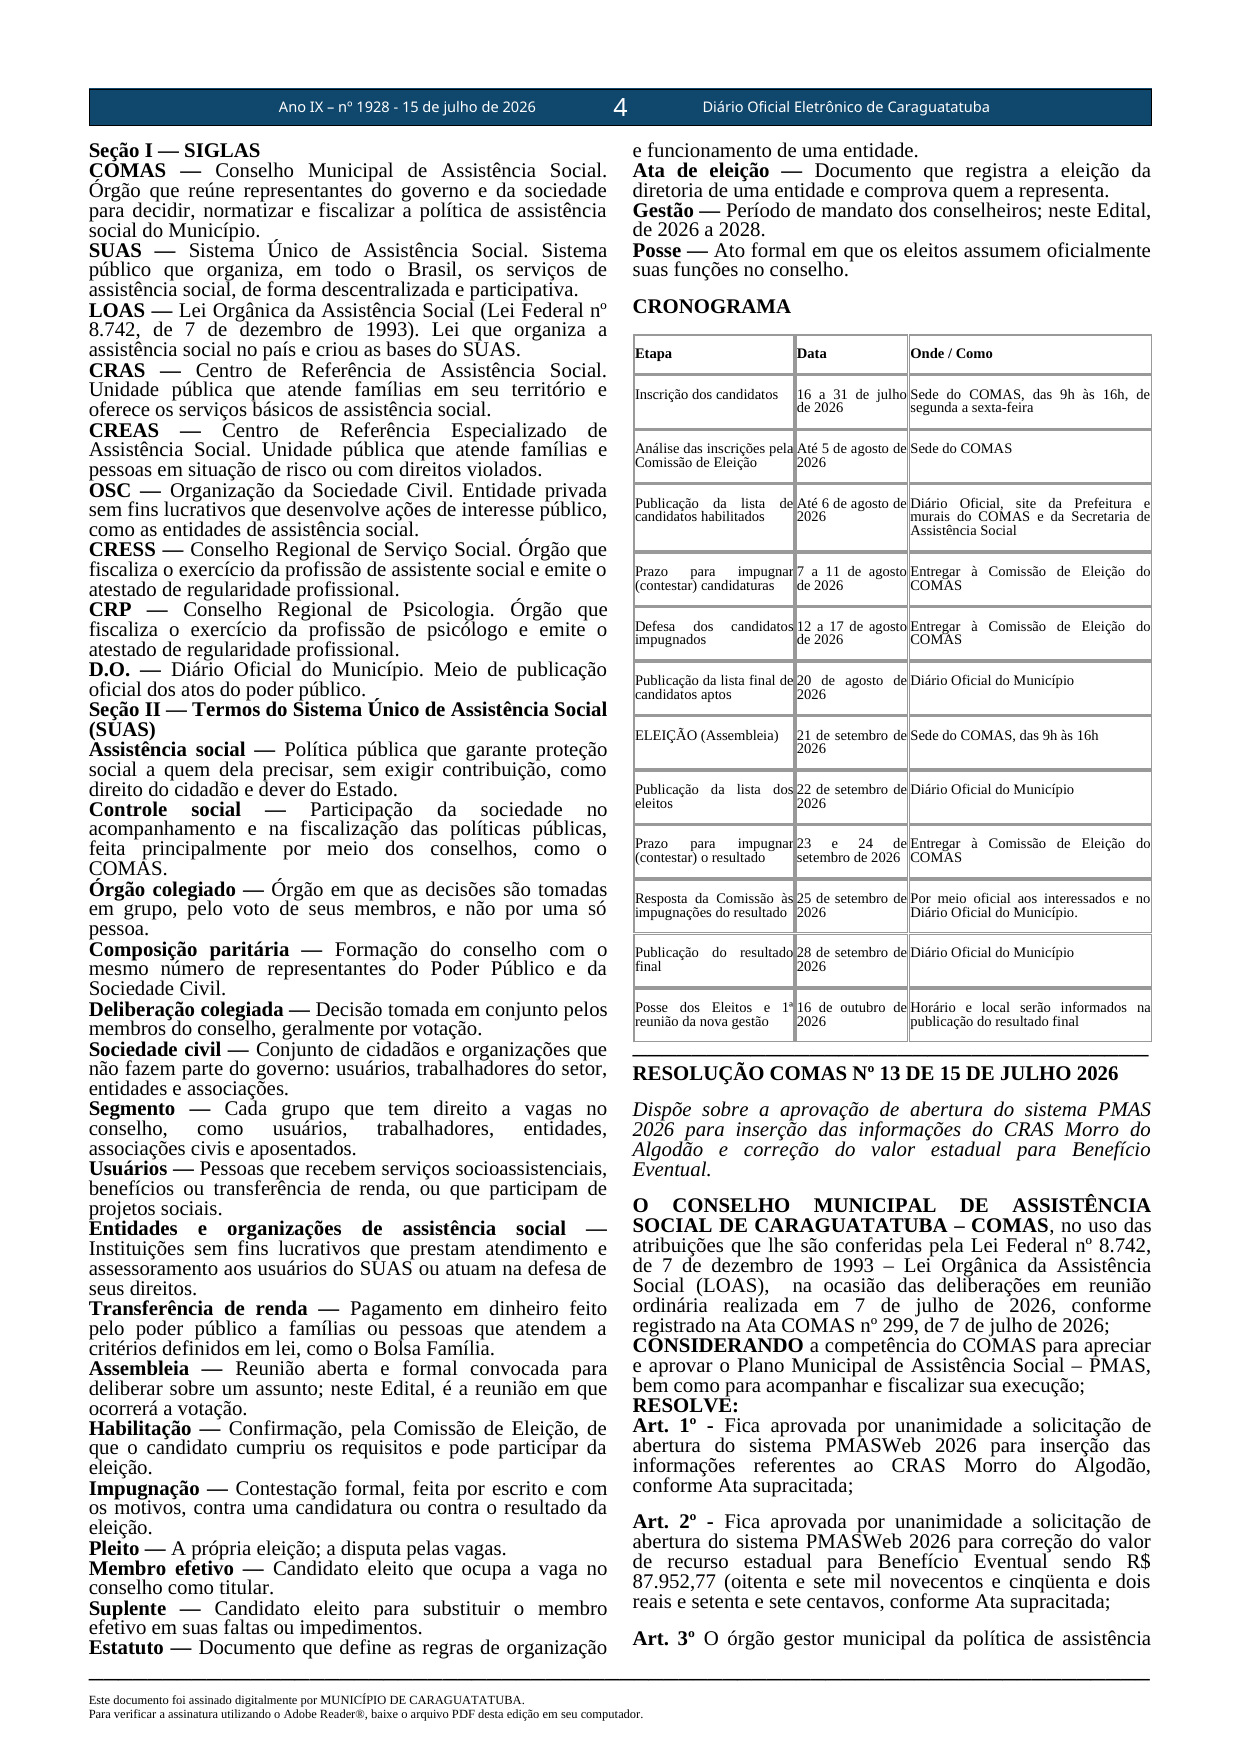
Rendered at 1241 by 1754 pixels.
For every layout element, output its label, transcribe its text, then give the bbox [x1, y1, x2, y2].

text Assistência social — Política pública que garante proteção social a quem dela precisar, sem exigir contribuição, como direito do cidadão e dever do Estado. [88, 741, 608, 801]
text COMAS — Conselho Municipal de Assistência Social. Órgão que reúne representantes do governo e da sociedade para decidir, normatizar e fiscalizar a política de assistência social do Município. [88, 162, 608, 242]
text SUAS — Sistema Único de Assistência Social. Sistema público que organiza, em todo o Brasil, os serviços de assistência social, de forma descentralizada e participativa. [88, 242, 608, 301]
table_cell Inscrição dos candidatos [635, 376, 793, 428]
text Art. 1º - Fica aprovada por unanimidade a solicitação de abertura do sistema PMASWeb 2026 para inserção das informações referentes ao CRAS Morro do Algodão, conforme Ata supracitada; [632, 1417, 1152, 1497]
table_cell Até 6 de agosto de 2026 [797, 485, 907, 550]
table_cell Publicação da lista dos eleitos [635, 772, 793, 823]
text D.O. — Diário Oficial do Município. Meio de publicação oficial dos atos do poder público. [88, 661, 608, 701]
table_cell 20 de agosto de 2026 [797, 663, 907, 714]
table_cell 7 a 11 de agosto de 2026 [797, 554, 907, 605]
text CRONOGRAMA [632, 298, 1152, 318]
text Assembleia — Reunião aberta e formal convocada para deliberar sobre um assunto; neste Edital, é a reunião em que ocorrerá a votação. [88, 1359, 608, 1419]
text Art. 2º - Fica aprovada por unanimidade a solicitação de abertura do sistema PMASWeb 2026 para correção do valor de recurso estadual para Benefício Eventual sendo R$ 87.952,77 (oitenta e sete mil novecentos e cinqüenta e dois reais e setenta e sete centavos, conforme Ata supracitada; [632, 1513, 1152, 1613]
table_cell Análise das inscrições pela Comissão de Eleição [635, 431, 793, 482]
text RESOLVE: [632, 1397, 1152, 1417]
table_cell Publicação da lista de candidatos habilitados [635, 485, 793, 550]
table_cell 28 de setembro de 2026 [797, 935, 907, 986]
table_cell Horário e local serão informados na publicação do resultado final [910, 990, 1151, 1041]
table_cell 25 de setembro de 2026 [797, 881, 907, 932]
text Ata de eleição — Documento que registra a eleição da diretoria de uma entidade e comprova quem a representa. [632, 162, 1152, 202]
text CRAS — Centro de Referência de Assistência Social. Unidade pública que atende famílias em seu território e oferece os serviços básicos de assistência social. [88, 361, 608, 421]
text ─────────────────────────────────── [632, 1042, 1152, 1064]
table_cell Prazo para impugnar (contestar) candidaturas [635, 554, 793, 605]
table_cell 21 de setembro de 2026 [797, 717, 907, 768]
text RESOLUÇÃO COMAS Nº 13 DE 15 DE JULHO 2026 [632, 1064, 1152, 1084]
text Seção II — Termos do Sistema Único de Assistência Social (SUAS) [88, 701, 608, 741]
table_cell Até 5 de agosto de 2026 [797, 431, 907, 482]
text Seção I — SIGLAS [88, 142, 608, 162]
table_header Etapa [635, 336, 793, 373]
table_cell 16 a 31 de julho de 2026 [797, 376, 907, 428]
table_cell 16 de outubro de 2026 [797, 990, 907, 1041]
text Estatuto — Documento que define as regras de organização [88, 1639, 608, 1659]
text Art. 3º O órgão gestor municipal da política de assistência [632, 1629, 1152, 1649]
text Composição paritária — Formação do conselho com o mesmo número de representantes do Poder Público e da Sociedade Civil. [88, 940, 608, 1000]
table_cell Por meio oficial aos interessados e no Diário Oficial do Município. [910, 881, 1151, 932]
table_cell 23 e 24 de setembro de 2026 [797, 826, 907, 877]
text OSC — Organização da Sociedade Civil. Entidade privada sem fins lucrativos que desenvolve ações de interesse público, como as entidades de assistência social. [88, 481, 608, 541]
text Sociedade civil — Conjunto de cidadãos e organizações que não fazem parte do governo: usuários, trabalhadores do setor, entidades e associações. [88, 1040, 608, 1100]
text Controle social — Participação da sociedade no acompanhamento e na fiscalização das políticas públicas, feita principalmente por meio dos conselhos, como o COMAS. [88, 801, 608, 880]
text Segmento — Cada grupo que tem direito a vagas no conselho, como usuários, trabalhadores, entidades, associações civis e aposentados. [88, 1100, 608, 1160]
table_cell Prazo para impugnar (contestar) o resultado [635, 826, 793, 877]
text Gestão — Período de mandato dos conselheiros; neste Edital, de 2026 a 2028. [632, 202, 1152, 241]
table_cell Posse dos Eleitos e 1ª reunião da nova gestão [635, 990, 793, 1041]
text e funcionamento de uma entidade. [632, 142, 1152, 162]
table_cell Diário Oficial do Município [910, 772, 1151, 823]
table_cell Defesa dos candidatos impugnados [635, 608, 793, 659]
text Transferência de renda — Pagamento em dinheiro feito pelo poder público a famílias ou pessoas que atendem a critérios definidos em lei, como o Bolsa Família. [88, 1300, 608, 1359]
table_cell Publicação da lista final de candidatos aptos [635, 663, 793, 714]
table_cell Publicação do resultado final [635, 935, 793, 986]
table_cell Diário Oficial, site da Prefeitura e murais do COMAS e da Secretaria de Assistência Social [910, 485, 1151, 550]
text Posse — Ato formal em que os eleitos assumem oficialmente suas funções no conselho. [632, 241, 1152, 281]
text CRP — Conselho Regional de Psicologia. Órgão que fiscaliza o exercício da profissão de psicólogo e emite o atestado de regularidade profissional. [88, 601, 608, 661]
table_cell Sede do COMAS [910, 431, 1151, 482]
text Habilitação — Confirmação, pela Comissão de Eleição, de que o candidato cumpriu os requisitos e pode participar da eleição. [88, 1419, 608, 1479]
table_cell Sede do COMAS, das 9h às 16h [910, 717, 1151, 768]
text Impugnação — Contestação formal, feita por escrito e com os motivos, contra uma candidatura ou contra o resultado da eleição. [88, 1479, 608, 1539]
table_header Onde / Como [910, 336, 1151, 373]
text Órgão colegiado — Órgão em que as decisões são tomadas em grupo, pelo voto de seus membros, e não por uma só pessoa. [88, 880, 608, 940]
text CRESS — Conselho Regional de Serviço Social. Órgão que fiscaliza o exercício da profissão de assistente social e emite o atestado de regularidade profissional. [88, 541, 608, 601]
table_cell Resposta da Comissão às impugnações do resultado [635, 881, 793, 932]
table_cell Sede do COMAS, das 9h às 16h, de segunda a sexta-feira [910, 376, 1151, 428]
text Entidades e organizações de assistência social — Instituições sem fins lucrativos que prestam atendimento e assessoramento aos usuários do SUAS ou atuam na defesa de seus direitos. [88, 1220, 608, 1300]
text Dispõe sobre a aprovação de abertura do sistema PMAS 2026 para inserção das informações do CRAS Morro do Algodão e correção do valor estadual para Benefício Eventual. [632, 1101, 1152, 1181]
table_cell Diário Oficial do Município [910, 663, 1151, 714]
text Suplente — Candidato eleito para substituir o membro efetivo em suas faltas ou impedimentos. [88, 1599, 608, 1639]
table_header Data [797, 336, 907, 373]
table_cell 22 de setembro de 2026 [797, 772, 907, 823]
text Pleito — A própria eleição; a disputa pelas vagas. [88, 1539, 608, 1559]
text CREAS — Centro de Referência Especializado de Assistência Social. Unidade pública que atende famílias e pessoas em situação de risco ou com direitos violados. [88, 421, 608, 481]
text O CONSELHO MUNICIPAL DE ASSISTÊNCIA SOCIAL DE CARAGUATATUBA – COMAS, no uso das atribuições que lhe são conferidas pela Lei Federal nº 8.742, de 7 de dezembro de 1993 – Lei Orgânica da Assistência Social (LOAS), na ocasião das deliberações em reunião ordinária realizada em 7 de julho de 2026, conforme registrado na Ata COMAS nº 299, de 7 de julho de 2026; [632, 1197, 1152, 1337]
text Deliberação colegiada — Decisão tomada em conjunto pelos membros do conselho, geralmente por votação. [88, 1000, 608, 1040]
table_cell Entregar à Comissão de Eleição do COMAS [910, 554, 1151, 605]
text Usuários — Pessoas que recebem serviços socioassistenciais, benefícios ou transferência de renda, ou que participam de projetos sociais. [88, 1160, 608, 1220]
table_cell Entregar à Comissão de Eleição do COMAS [910, 826, 1151, 877]
table_cell Diário Oficial do Município [910, 935, 1151, 986]
text Membro efetivo — Candidato eleito que ocupa a vaga no conselho como titular. [88, 1559, 608, 1599]
text CONSIDERANDO a competência do COMAS para apreciar e aprovar o Plano Municipal de Assistência Social – PMAS, bem como para acompanhar e fiscalizar sua execução; [632, 1337, 1152, 1397]
table_cell 12 a 17 de agosto de 2026 [797, 608, 907, 659]
table_cell ELEIÇÃO (Assembleia) [635, 717, 793, 768]
text LOAS — Lei Orgânica da Assistência Social (Lei Federal nº 8.742, de 7 de dezembro de 1993). Lei que organiza a assistência social no país e criou as bases do SUAS. [88, 301, 608, 361]
table_cell Entregar à Comissão de Eleição do COMAS [910, 608, 1151, 659]
